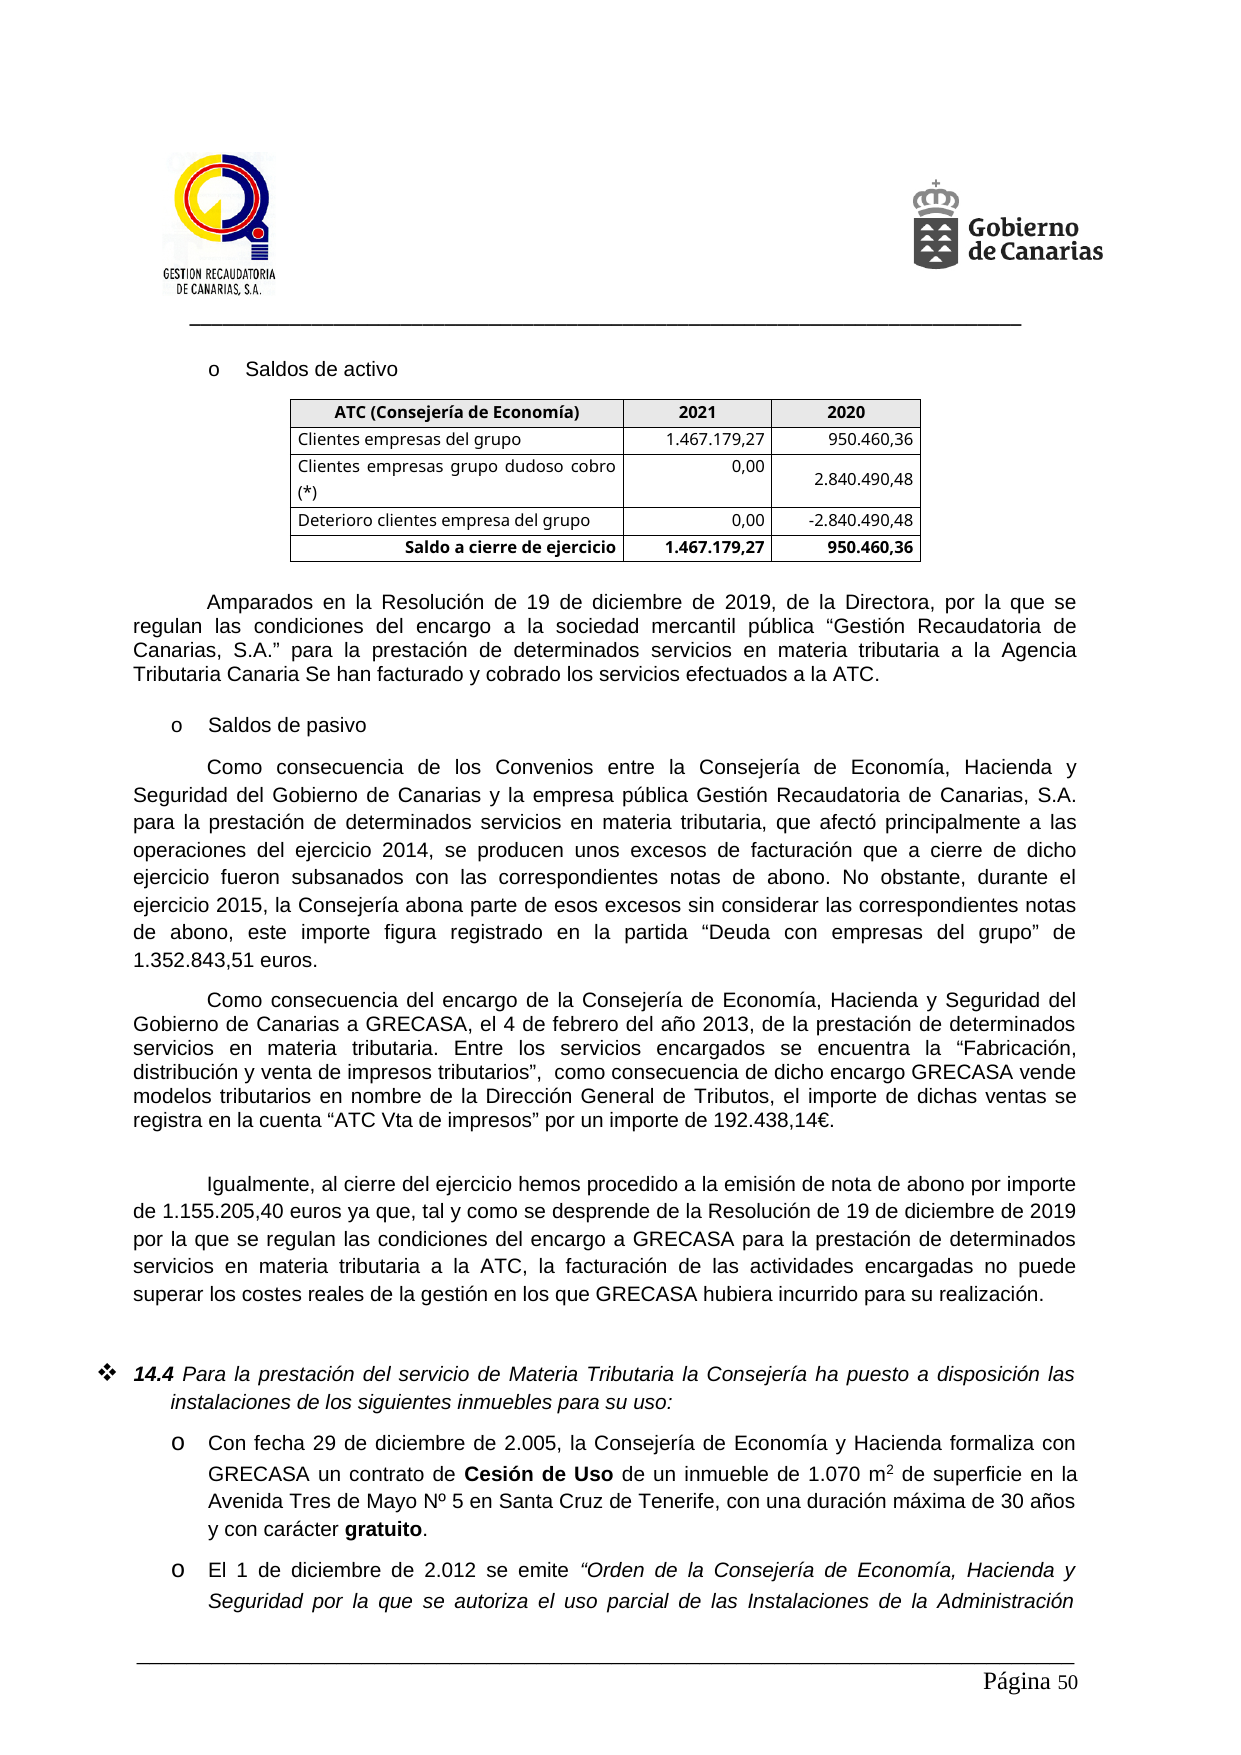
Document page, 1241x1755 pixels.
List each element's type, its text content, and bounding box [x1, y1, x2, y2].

table_cell 2.840.490,48 [772, 455, 920, 507]
text Como consecuencia del encargo de la Consejería de Economía, Hacienda y Seguridad del Gobierno de Canarias a GRECASA, el 4 de febrero del año 2013, de la prestación de determinados servicios en materia tributaria. Entre los servicios encargados se encuentra la “Fabricación, distribución y venta de impresos tributarios”, como consecuencia de dicho encargo GRECASA vende modelos tributarios en nombre de la Dirección General de Tributos, el importe de dichas ventas se registra en la cuenta “ATC Vta de impresos” por un importe de 192.438,14€. [133, 988, 1078, 1131]
list Con fecha 29 de diciembre de 2.005, la Consejería de Economía y Hacienda formaliza con GRECASA un contrato de Cesión de Uso de un inmueble de 1.070 m2 de superficie en la Avenida Tres de Mayo Nº 5 en Santa Cruz de Tenerife, con una duración máxima de 30 años y con carácter gratuito. [170, 1430, 1078, 1541]
text Igualmente, al cierre del ejercicio hemos procedido a la emisión de nota de abono por importe de 1.155.205,40 euros ya que, tal y como se desprende de la Resolución de 19 de diciembre de 2019 por la que se regulan las condiciones del encargo a GRECASA para la prestación de determinados servicios en materia tributaria a la ATC, la facturación de las actividades encargadas no puede superar los costes reales de la gestión en los que GRECASA hubiera incurrido para su realización. [133, 1171, 1078, 1305]
text Como consecuencia de los Convenios entre la Consejería de Economía, Hacienda y Seguridad del Gobierno de Canarias y la empresa pública Gestión Recaudatoria de Canarias, S.A. para la prestación de determinados servicios en materia tributaria, que afectó principalmente a las operaciones del ejercicio 2014, se producen unos excesos de facturación que a cierre de dicho ejercicio fueron subsanados con las correspondientes notas de abono. No obstante, durante el ejercicio 2015, la Consejería abona parte de esos excesos sin considerar las correspondientes notas de abono, este importe figura registrado en la partida “Deuda con empresas del grupo” de 1.352.843,51 euros. [133, 755, 1078, 972]
table_header 2021 [624, 400, 771, 427]
table_cell Clientes empresas grupo dudoso cobro (*) [291, 455, 623, 507]
table_cell 0,00 [624, 455, 771, 507]
text Amparados en la Resolución de 19 de diciembre de 2019, de la Directora, por la que se regulan las condiciones del encargo a la sociedad mercantil pública “Gestión Recaudatoria de Canarias, S.A.” para la prestación de determinados servicios en materia tributaria a la Agencia Tributaria Canaria Se han facturado y cobrado los servicios efectuados a la ATC. [133, 590, 1078, 686]
list Saldos de activo [208, 357, 1078, 383]
table_cell 950.460,36 [772, 536, 920, 561]
table_header ATC (Consejería de Economía) [291, 400, 623, 427]
table_header 2020 [772, 400, 920, 427]
table_cell Saldo a cierre de ejercicio [291, 536, 623, 561]
table_cell 1.467.179,27 [624, 536, 771, 561]
list 14.4 Para la prestación del servicio de Materia Tributaria la Consejería ha puesto a disposición las instalaciones de los siguientes inmuebles para su uso: [96, 1361, 1078, 1414]
table_cell -2.840.490,48 [772, 508, 920, 534]
table_cell Clientes empresas del grupo [291, 428, 623, 454]
list Saldos de pasivo [170, 713, 1078, 739]
table_cell 1.467.179,27 [624, 428, 771, 454]
table_cell Deterioro clientes empresa del grupo [291, 508, 623, 534]
list El 1 de diciembre de 2.012 se emite “Orden de la Consejería de Economía, Hacienda y Seguridad por la que se autoriza el uso parcial de las Instalaciones de la Administración [170, 1557, 1078, 1613]
table_cell 950.460,36 [772, 428, 920, 454]
table_cell 0,00 [624, 508, 771, 534]
